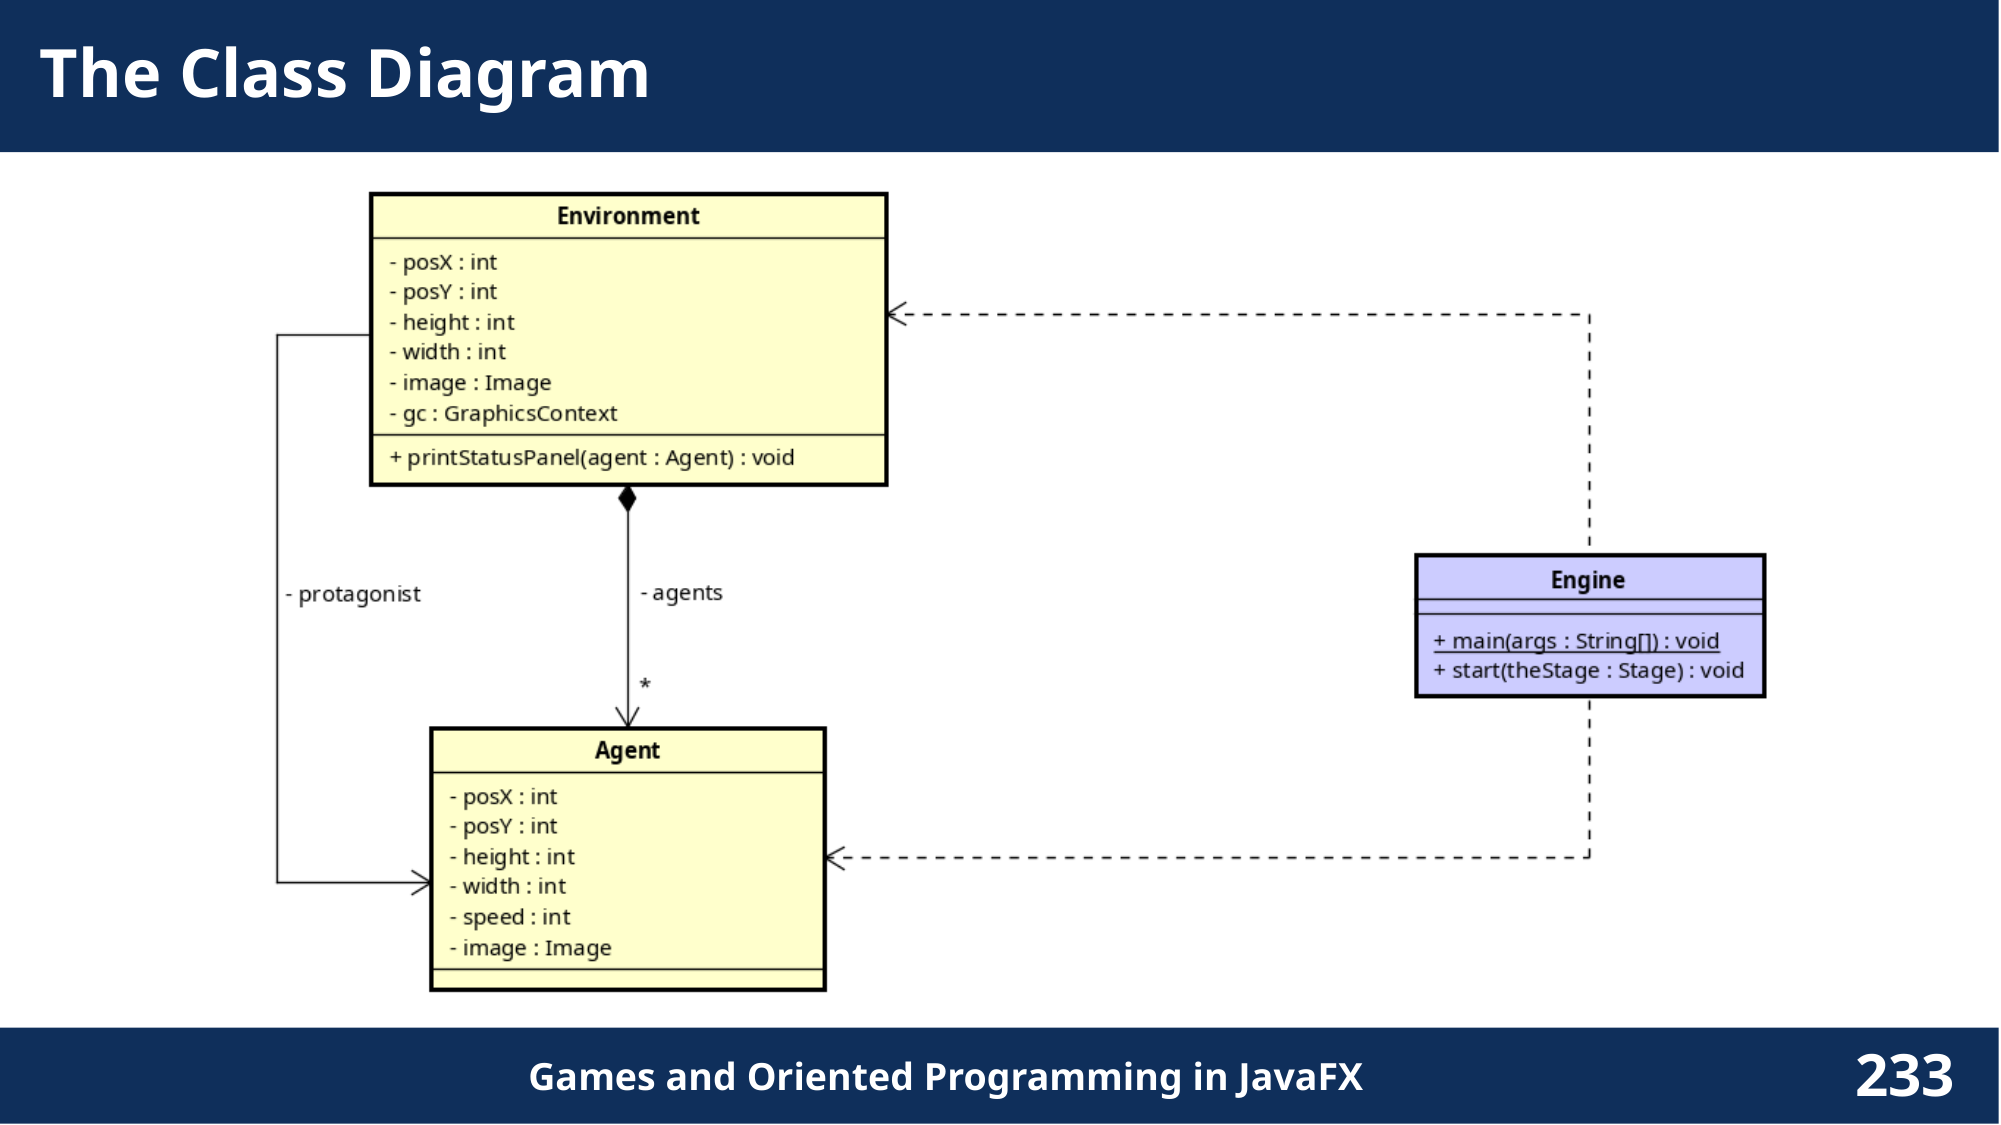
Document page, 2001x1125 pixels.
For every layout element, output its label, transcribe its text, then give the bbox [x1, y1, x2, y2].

text_box The Class Diagram [25, 23, 1999, 119]
picture [218, 173, 1802, 1004]
